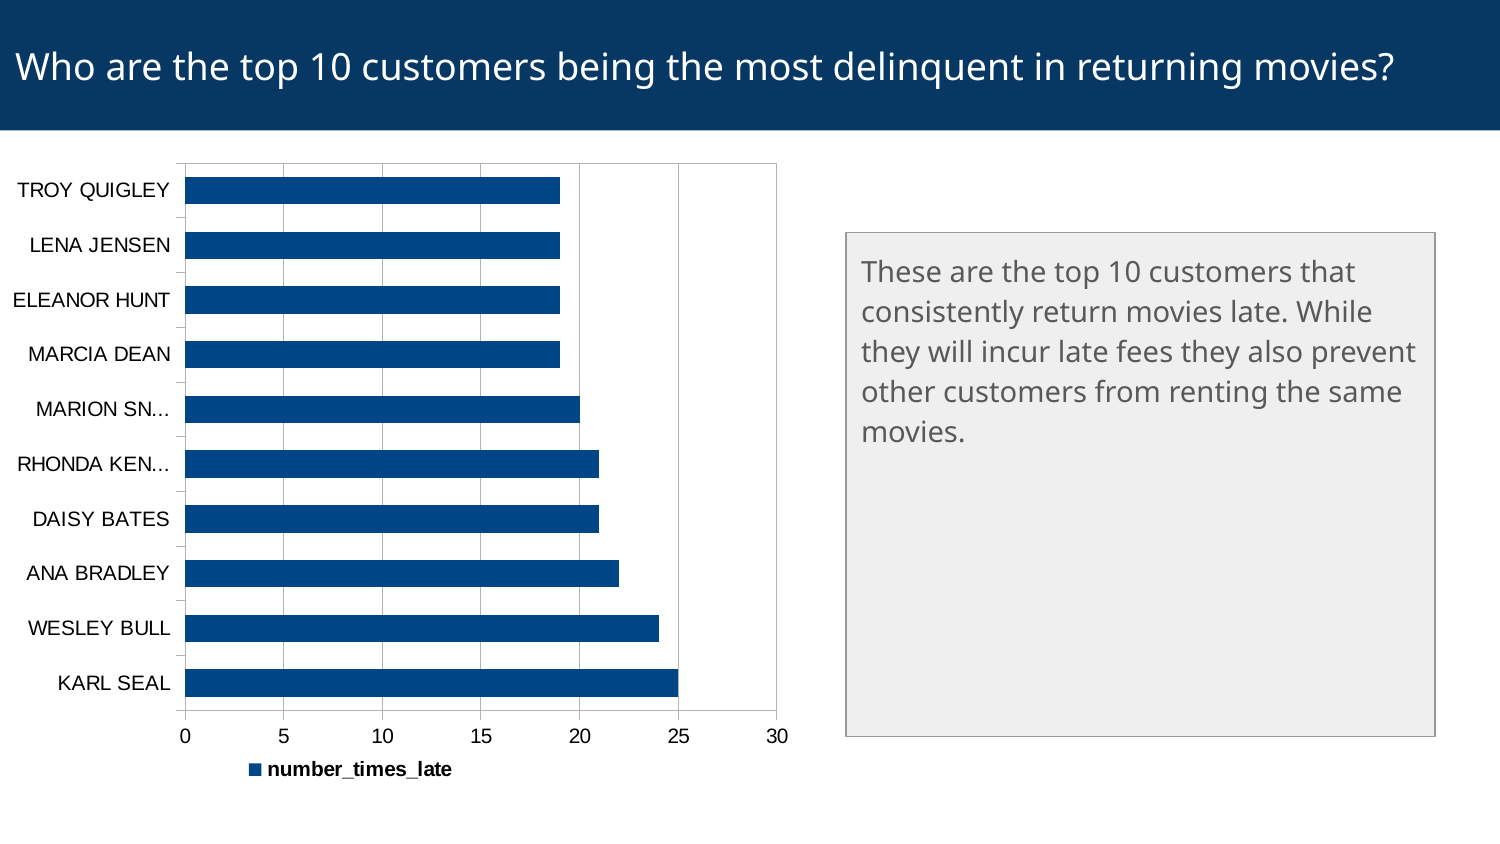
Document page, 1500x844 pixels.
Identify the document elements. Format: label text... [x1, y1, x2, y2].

list These are the top 10 customers that consistently return movies late. While they will incur late fees they also prevent other customers from renting the same movies. [846, 232, 1436, 737]
chart [1, 150, 838, 826]
title Who are the top 10 customers being the most delinquent in returning movies? [0, 0, 1500, 131]
